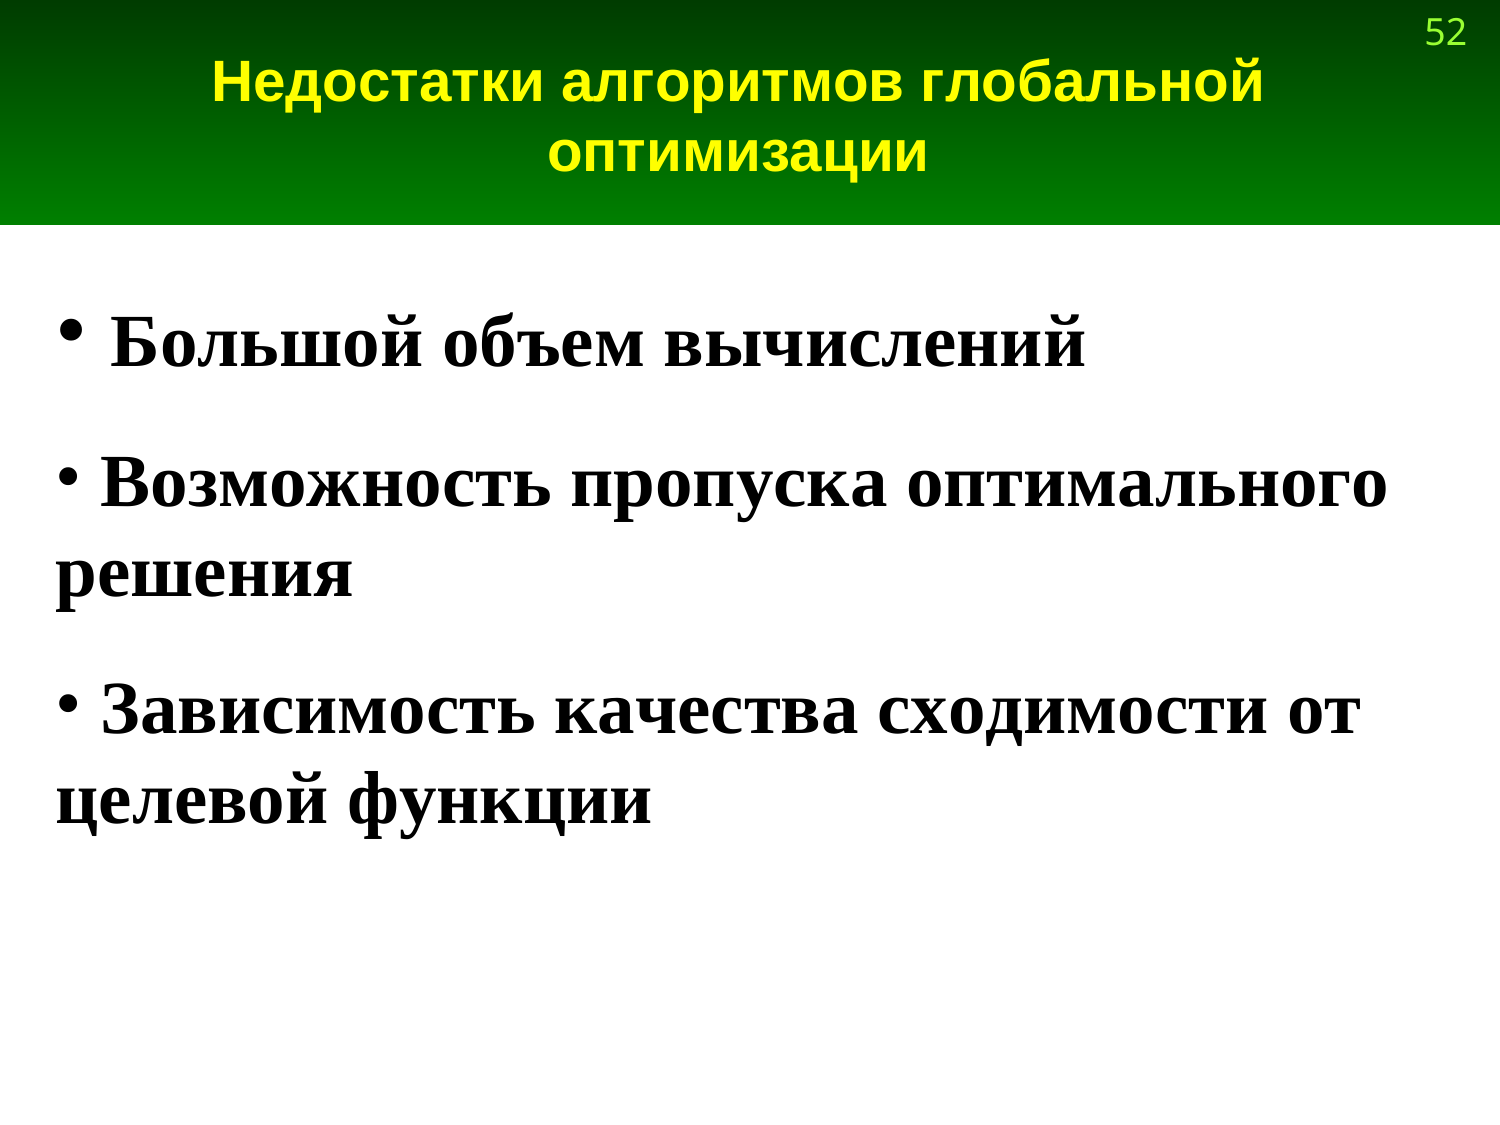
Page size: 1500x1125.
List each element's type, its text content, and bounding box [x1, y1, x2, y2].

text_box Большой объем вычислений Возможность пропуска оптимального решения Зависимость качества сходимости от целевой функции [41, 267, 1471, 847]
title Недостатки алгоритмов глобальной оптимизации [88, 18, 1389, 207]
